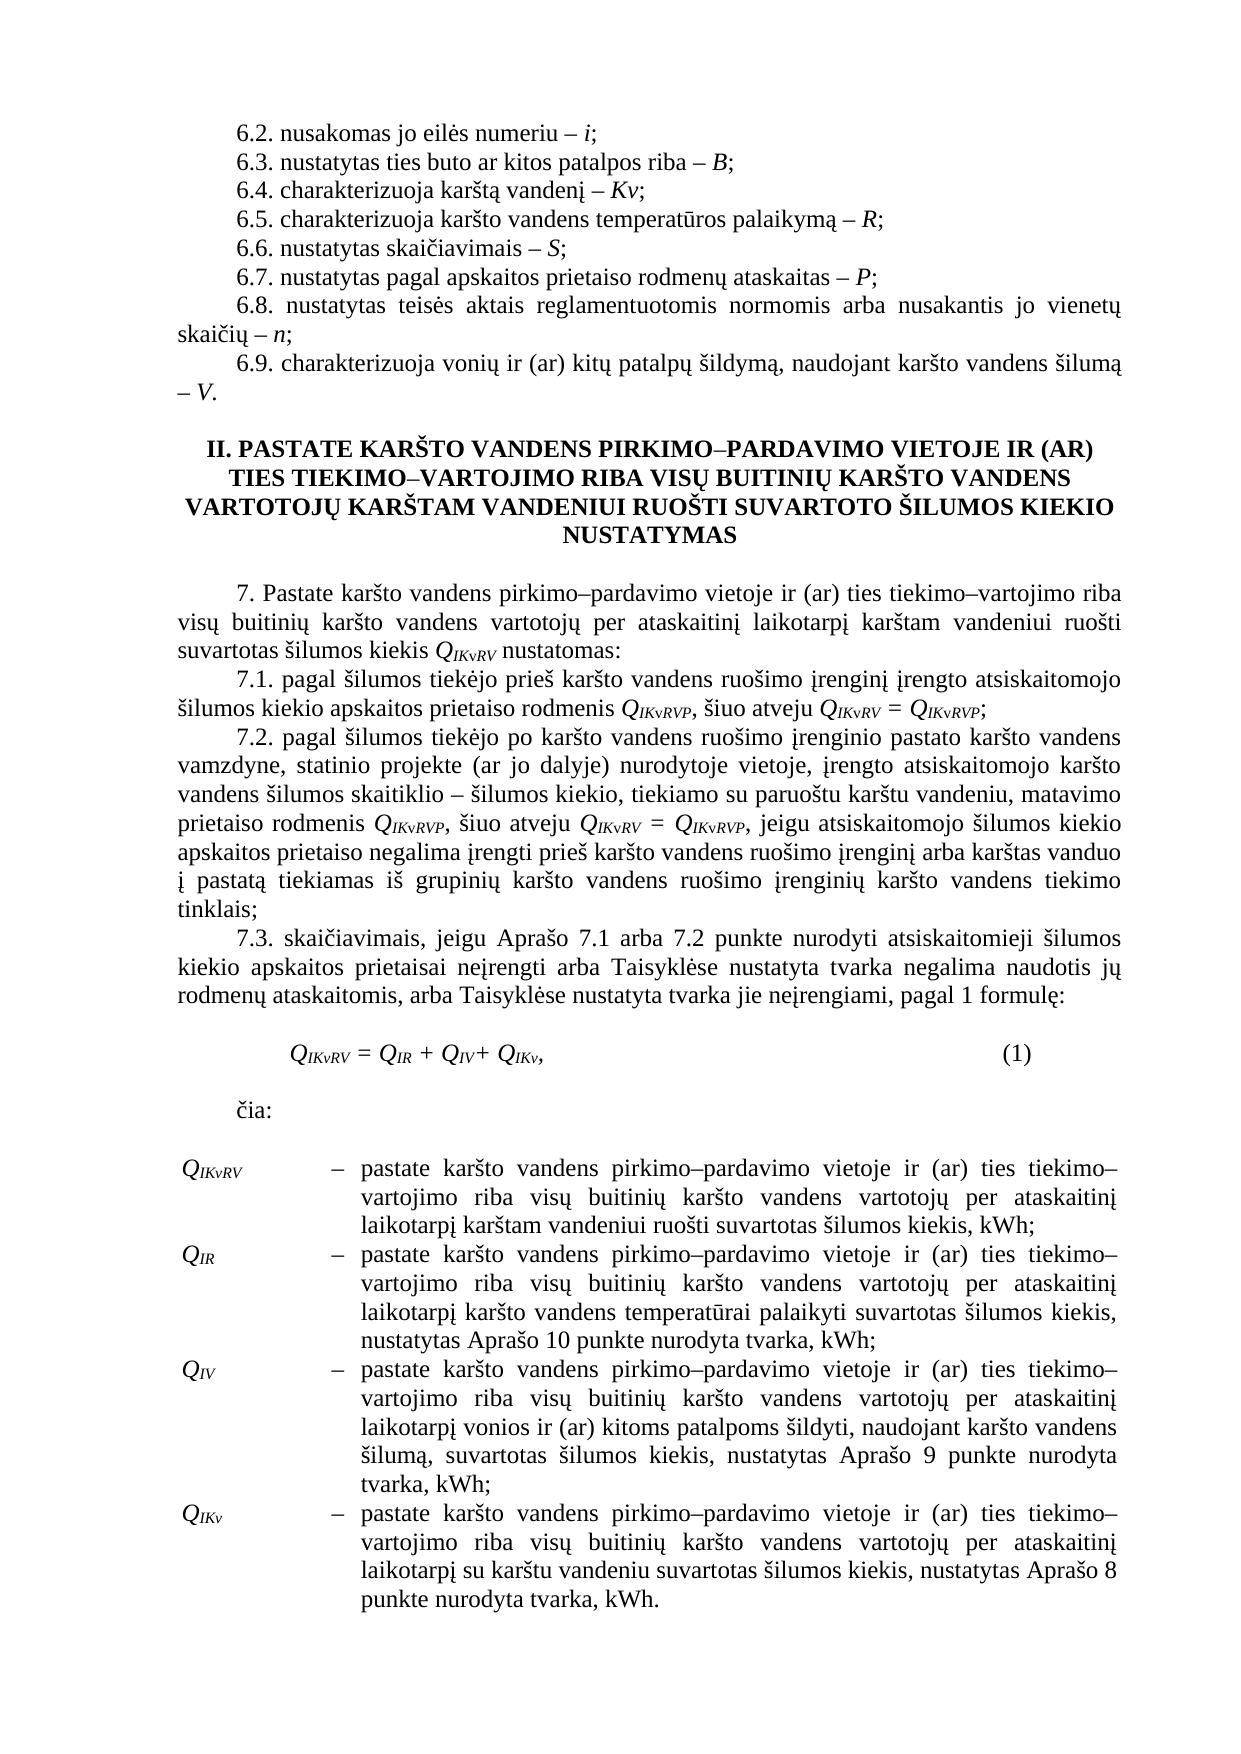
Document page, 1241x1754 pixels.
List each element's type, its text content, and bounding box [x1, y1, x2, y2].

text 6.8. nustatytas teisės aktais reglamentuotomis normomis arba nusakantis jo vienetų skaičių – n; [177, 291, 1122, 348]
table_header QIKvRV [177, 1153, 319, 1239]
table_cell QIR [177, 1239, 319, 1354]
table_cell pastate karšto vandens pirkimo–pardavimo vietoje ir (ar) ties tiekimo–vartojimo riba visų buitinių karšto vandens vartotojų per ataskaitinį laikotarpį karšto vandens temperatūrai palaikyti suvartotas šilumos kiekis, nustatytas Aprašo 10 punkte nurodyta tvarka, kWh; [356, 1239, 1122, 1354]
table_cell – [319, 1498, 356, 1613]
text 6.4. charakterizuoja karštą vandenį – Kv; [177, 176, 1122, 204]
table_cell QIV [177, 1354, 319, 1498]
table_header pastate karšto vandens pirkimo–pardavimo vietoje ir (ar) ties tiekimo–vartojimo riba visų buitinių karšto vandens vartotojų per ataskaitinį laikotarpį karštam vandeniui ruošti suvartotas šilumos kiekis, kWh; [356, 1153, 1122, 1239]
text II. PASTATE KARŠTO VANDENS PIRKIMO–PARDAVIMO VIETOJE IR (AR) TIES TIEKIMO–VARTOJIMO RIBA VISŲ BUITINIŲ KARŠTO VANDENS VARTOTOJŲ KARŠTAM VANDENIUI RUOŠTI SUVARTOTO ŠILUMOS KIEKIO NUSTATYMAS [177, 434, 1122, 549]
text 7.2. pagal šilumos tiekėjo po karšto vandens ruošimo įrenginio pastato karšto vandens vamzdyne, statinio projekte (ar jo dalyje) nurodytoje vietoje, įrengto atsiskaitomojo karšto vandens šilumos skaitiklio – šilumos kiekio, tiekiamo su paruoštu karštu vandeniu, matavimo prietaiso rodmenis QIKvRVP, šiuo atveju QIKvRV = QIKvRVP, jeigu atsiskaitomojo šilumos kiekio apskaitos prietaiso negalima įrengti prieš karšto vandens ruošimo įrenginį arba karštas vanduo į pastatą tiekiamas iš grupinių karšto vandens ruošimo įrenginių karšto vandens tiekimo tinklais; [177, 722, 1122, 923]
text 6.6. nustatytas skaičiavimais – S; [177, 233, 1122, 262]
text 6.2. nusakomas jo eilės numeriu – i; [177, 118, 1122, 147]
text 6.9. charakterizuoja vonių ir (ar) kitų patalpų šildymą, naudojant karšto vandens šilumą – V. [177, 348, 1122, 406]
text 7.1. pagal šilumos tiekėjo prieš karšto vandens ruošimo įrenginį įrengto atsiskaitomojo šilumos kiekio apskaitos prietaiso rodmenis QIKvRVP, šiuo atveju QIKvRV = QIKvRVP; [177, 664, 1122, 722]
table_cell pastate karšto vandens pirkimo–pardavimo vietoje ir (ar) ties tiekimo–vartojimo riba visų buitinių karšto vandens vartotojų per ataskaitinį laikotarpį su karštu vandeniu suvartotas šilumos kiekis, nustatytas Aprašo 8 punkte nurodyta tvarka, kWh. [356, 1498, 1122, 1613]
text 7. Pastate karšto vandens pirkimo–pardavimo vietoje ir (ar) ties tiekimo–vartojimo riba visų buitinių karšto vandens vartotojų per ataskaitinį laikotarpį karštam vandeniui ruošti suvartotas šilumos kiekis QIKvRV nustatomas: [177, 578, 1122, 664]
text 6.5. charakterizuoja karšto vandens temperatūros palaikymą – R; [177, 204, 1122, 233]
text 6.3. nustatytas ties buto ar kitos patalpos riba – B; [177, 147, 1122, 176]
table_cell – [319, 1239, 356, 1354]
text čia: [177, 1096, 1122, 1124]
table_cell QIKv [177, 1498, 319, 1613]
text 7.3. skaičiavimais, jeigu Aprašo 7.1 arba 7.2 punkte nurodyti atsiskaitomieji šilumos kiekio apskaitos prietaisai neįrengti arba Taisyklėse nustatyta tvarka negalima naudotis jų rodmenų ataskaitomis, arba Taisyklėse nustatyta tvarka jie neįrengiami, pagal 1 formulę: [177, 923, 1122, 1009]
table_header – [319, 1153, 356, 1239]
table_cell pastate karšto vandens pirkimo–pardavimo vietoje ir (ar) ties tiekimo–vartojimo riba visų buitinių karšto vandens vartotojų per ataskaitinį laikotarpį vonios ir (ar) kitoms patalpoms šildyti, naudojant karšto vandens šilumą, suvartotas šilumos kiekis, nustatytas Aprašo 9 punkte nurodyta tvarka, kWh; [356, 1354, 1122, 1498]
text 6.7. nustatytas pagal apskaitos prietaiso rodmenų ataskaitas – P; [177, 262, 1122, 291]
table_cell – [319, 1354, 356, 1498]
text QIKvRV = QIR + QIV+ QIKv, (1) [289, 1038, 1122, 1067]
